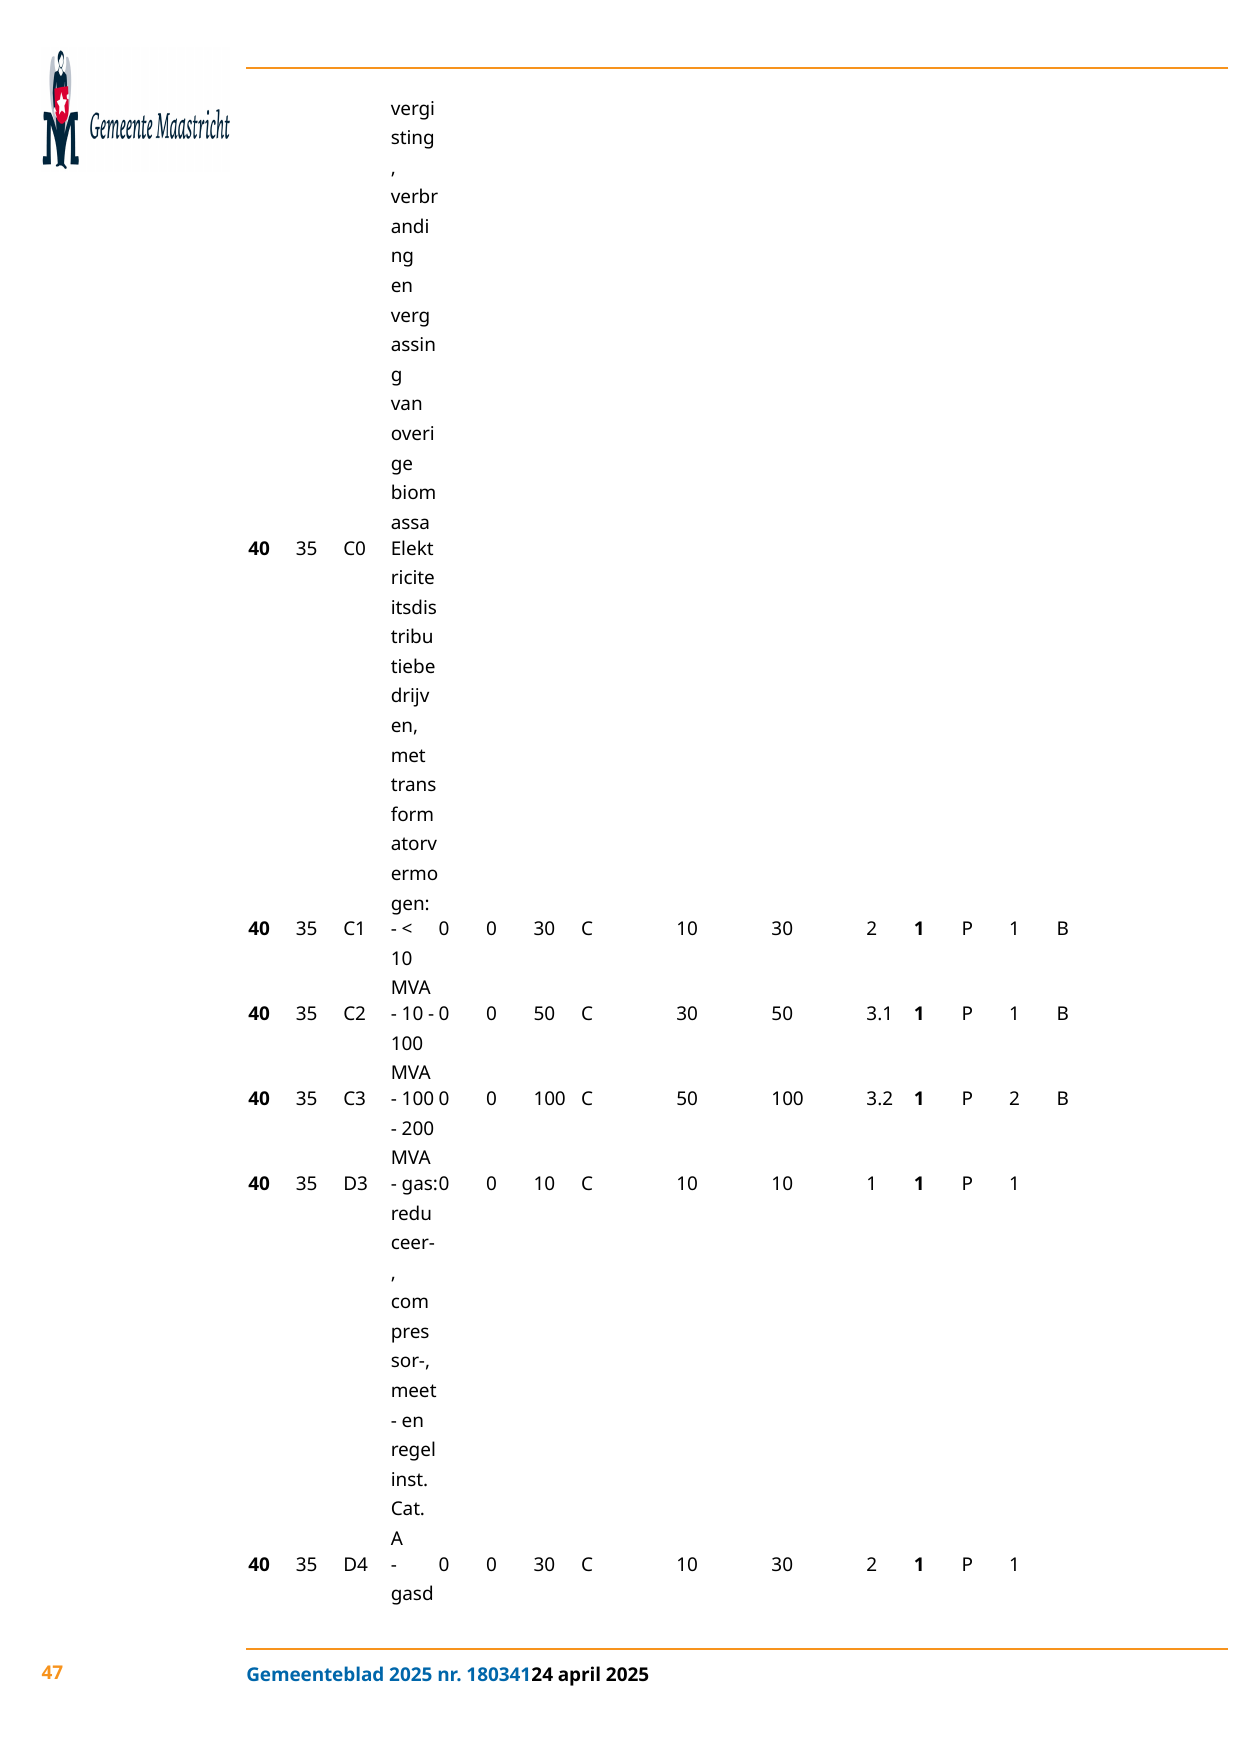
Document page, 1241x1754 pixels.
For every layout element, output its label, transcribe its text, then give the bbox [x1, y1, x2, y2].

table_cell [1104, 915, 1152, 1000]
table_cell 35 [296, 1551, 343, 1606]
table_cell 1 [914, 915, 961, 1000]
table_cell [1104, 535, 1152, 915]
table_cell [961, 535, 1009, 915]
table_cell 40 [248, 1085, 296, 1170]
table_cell 10 [533, 1170, 581, 1551]
table_cell [629, 1085, 676, 1170]
table_cell [819, 1170, 866, 1551]
table_cell 1 [1009, 1551, 1056, 1606]
table_cell [724, 1170, 771, 1551]
table_cell [296, 95, 343, 535]
table_cell [819, 1551, 866, 1606]
table_cell [819, 1085, 866, 1170]
table_cell [629, 915, 676, 1000]
table_cell P [961, 1085, 1009, 1170]
table_cell 10 [676, 1170, 723, 1551]
table_cell C [581, 1085, 628, 1170]
table_cell [1009, 95, 1056, 535]
table_cell P [961, 1170, 1009, 1551]
table_cell - vergisting, verbranding en vergassing van overige biomassa [391, 95, 438, 535]
table_cell [1056, 1170, 1104, 1551]
table_cell 1 [1009, 915, 1056, 1000]
table_cell 40 [248, 915, 296, 1000]
table_cell [1104, 1170, 1152, 1551]
table_cell 100 [771, 1085, 819, 1170]
table_cell P [961, 915, 1009, 1000]
table_cell 0 [486, 915, 533, 1000]
table_cell 30 [676, 1000, 723, 1085]
table_cell [629, 95, 676, 535]
table_cell [629, 535, 676, 915]
table_cell 0 [438, 1170, 486, 1551]
table_cell - gasd [391, 1551, 438, 1606]
table_cell 0 [438, 1551, 486, 1606]
table_cell 35 [296, 915, 343, 1000]
table_cell 0 [486, 1170, 533, 1551]
table_cell 35 [296, 1000, 343, 1085]
table_cell - gas: reduceer-, compressor-, meet- en regelinst. Cat. A [391, 1170, 438, 1551]
table_cell [486, 535, 533, 915]
table_cell 1 [914, 1170, 961, 1551]
table_cell [676, 535, 723, 915]
table_cell [914, 535, 961, 915]
table_cell P [961, 1000, 1009, 1085]
table_cell [724, 535, 771, 915]
table_cell C [581, 1170, 628, 1551]
table_cell [1104, 95, 1152, 535]
table_cell [724, 1551, 771, 1606]
table_cell [1056, 95, 1104, 535]
table_cell 2 [866, 1551, 914, 1606]
table_cell [724, 1000, 771, 1085]
table_cell 3.1 [866, 1000, 914, 1085]
table_cell 30 [771, 1551, 819, 1606]
table_cell [486, 95, 533, 535]
table_cell [771, 95, 819, 535]
table_cell [533, 95, 581, 535]
table_cell [438, 535, 486, 915]
table_cell [1104, 1085, 1152, 1170]
table_cell - 100 - 200 MVA [391, 1085, 438, 1170]
table_cell [1104, 1000, 1152, 1085]
table_cell [629, 1000, 676, 1085]
table_cell 3.2 [866, 1085, 914, 1170]
table_cell [819, 95, 866, 535]
table_cell 0 [438, 1085, 486, 1170]
table_cell - 10 - 100 MVA [391, 1000, 438, 1085]
table_cell D3 [343, 1170, 391, 1551]
table_cell [629, 1551, 676, 1606]
table_cell 30 [533, 1551, 581, 1606]
table_cell 10 [676, 915, 723, 1000]
table_cell [914, 95, 961, 535]
table_cell 0 [438, 1000, 486, 1085]
table_cell C0 [343, 535, 391, 915]
table_cell 1 [914, 1000, 961, 1085]
table_cell 35 [296, 1085, 343, 1170]
table_cell 1 [1009, 1170, 1056, 1551]
table_cell C [581, 1000, 628, 1085]
table_cell D4 [343, 1551, 391, 1606]
table_cell 35 [296, 1170, 343, 1551]
table_cell [581, 535, 628, 915]
table_cell 1 [914, 1551, 961, 1606]
table_cell 2 [866, 915, 914, 1000]
table_cell B [1056, 1085, 1104, 1170]
table_cell [1104, 1551, 1152, 1606]
table_cell [819, 915, 866, 1000]
table_cell 30 [533, 915, 581, 1000]
table_cell 50 [533, 1000, 581, 1085]
table_cell 40 [248, 1000, 296, 1085]
table_cell C1 [343, 915, 391, 1000]
table_cell 0 [486, 1000, 533, 1085]
table_cell C [581, 1551, 628, 1606]
table_cell C3 [343, 1085, 391, 1170]
table_cell 40 [248, 1551, 296, 1606]
table_cell [866, 535, 914, 915]
table_cell [724, 95, 771, 535]
table_cell 1 [914, 1085, 961, 1170]
table_cell B [1056, 1000, 1104, 1085]
table_cell 30 [771, 915, 819, 1000]
table_cell [438, 95, 486, 535]
table_cell - < 10 MVA [391, 915, 438, 1000]
table_cell [724, 915, 771, 1000]
table_cell B [1056, 915, 1104, 1000]
table_cell [961, 95, 1009, 535]
table_cell [1056, 1551, 1104, 1606]
table_cell Elektriciteitsdistributiebedrijven, met transformatorvermogen: [391, 535, 438, 915]
picture [41, 47, 231, 172]
table_cell 35 [296, 535, 343, 915]
table_cell P [961, 1551, 1009, 1606]
table_cell 10 [771, 1170, 819, 1551]
table_cell 1 [1009, 1000, 1056, 1085]
table_cell [724, 1085, 771, 1170]
table_cell [533, 535, 581, 915]
table_cell C2 [343, 1000, 391, 1085]
table_cell [581, 95, 628, 535]
table_cell 100 [533, 1085, 581, 1170]
table_cell 0 [486, 1551, 533, 1606]
table_cell C [581, 915, 628, 1000]
table_cell 50 [771, 1000, 819, 1085]
table_cell 10 [676, 1551, 723, 1606]
table_cell [866, 95, 914, 535]
table_cell 50 [676, 1085, 723, 1170]
table_cell 40 [248, 535, 296, 915]
table_cell [1056, 535, 1104, 915]
table_cell 2 [1009, 1085, 1056, 1170]
table_cell 0 [486, 1085, 533, 1170]
table_cell [819, 1000, 866, 1085]
table_cell [248, 95, 296, 535]
table_cell [629, 1170, 676, 1551]
table_cell 0 [438, 915, 486, 1000]
table_cell [676, 95, 723, 535]
table_cell [771, 535, 819, 915]
table_cell [819, 535, 866, 915]
table_cell [1009, 535, 1056, 915]
table_cell [343, 95, 391, 535]
table_cell 1 [866, 1170, 914, 1551]
table_cell 40 [248, 1170, 296, 1551]
